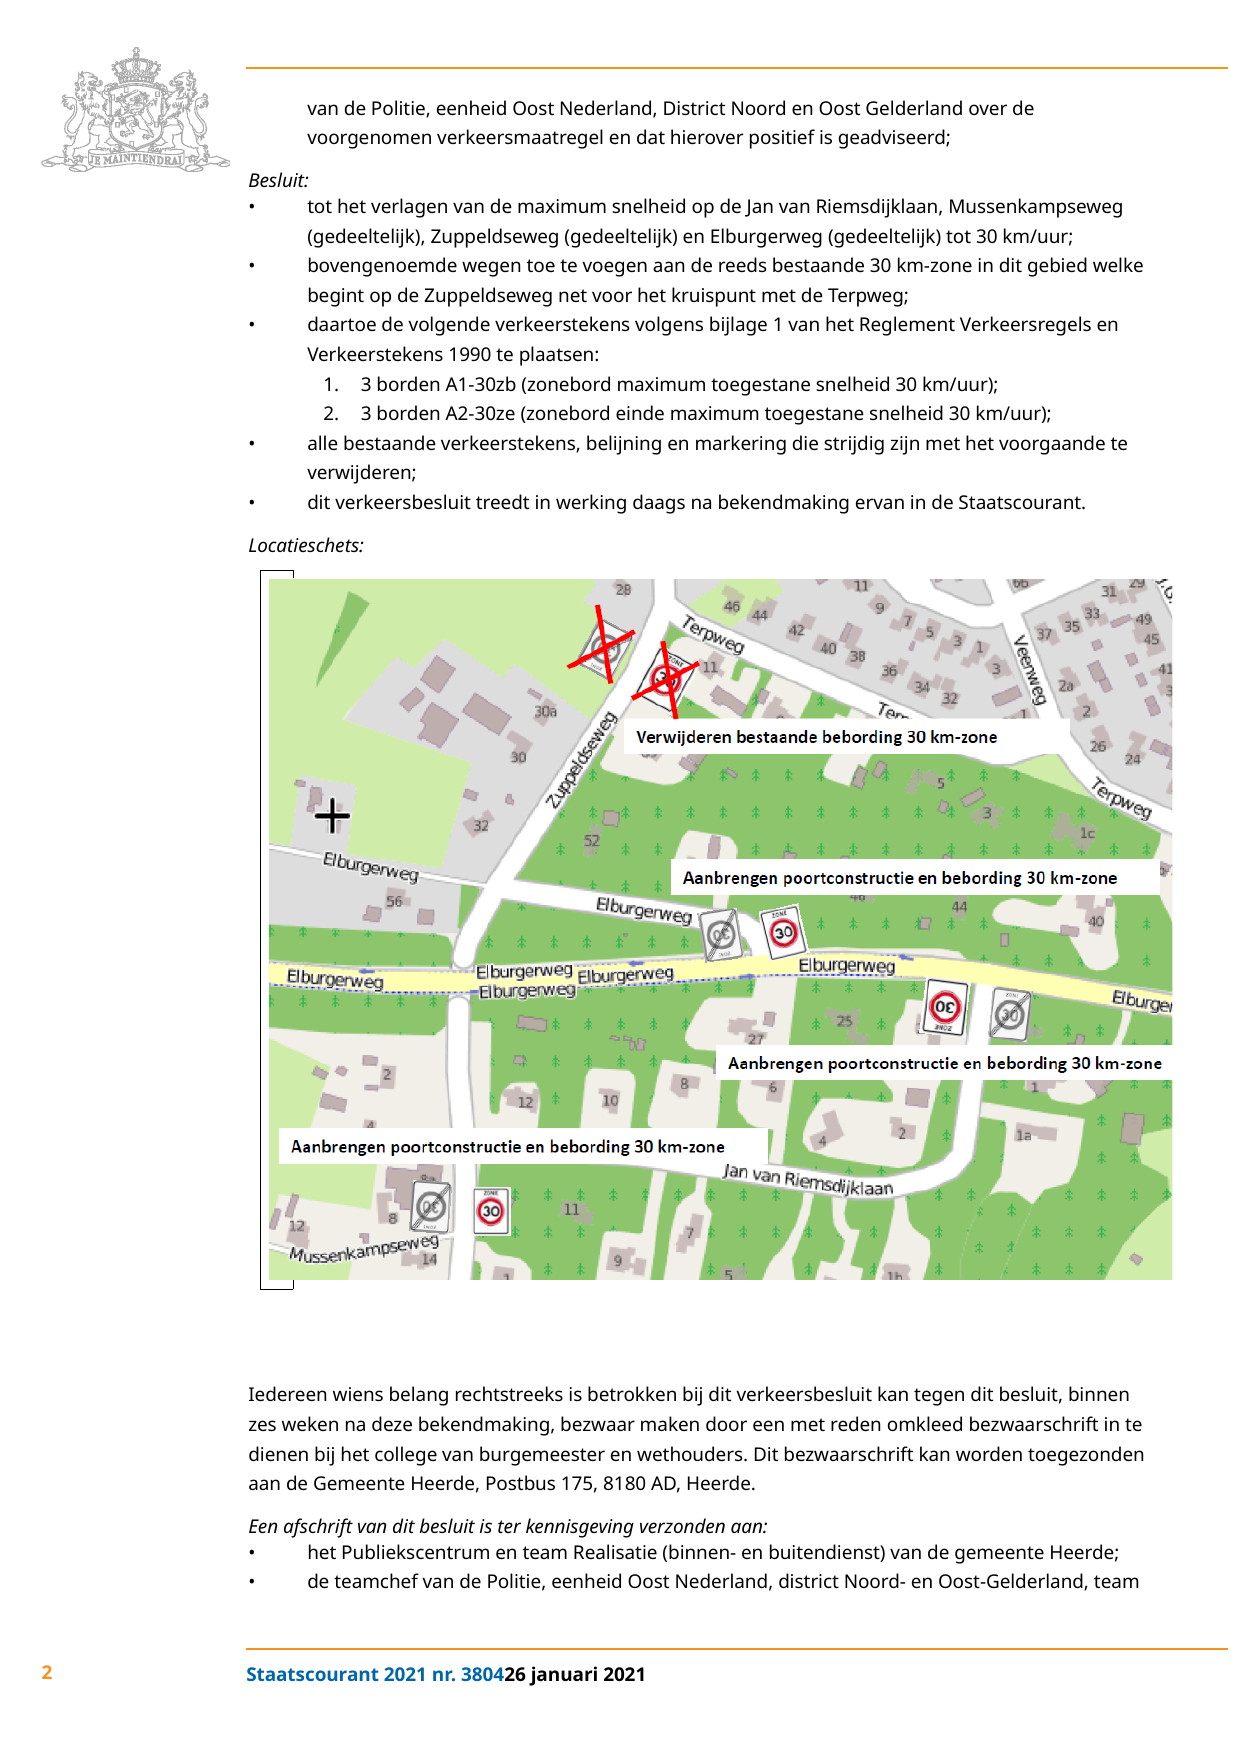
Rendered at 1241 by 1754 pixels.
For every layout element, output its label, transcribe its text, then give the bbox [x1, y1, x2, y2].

list 3 borden A2-30ze (zonebord einde maximum toegestane snelheid 30 km/uur); [323, 400, 1152, 426]
list dit verkeersbesluit treedt in werking daags na bekendmaking ervan in de Staatscourant. [248, 489, 1152, 515]
picture [41, 47, 231, 172]
list bovengenoemde wegen toe te voegen aan de reeds bestaande 30 km-zone in dit gebied welke begint op de Zuppeldseweg net voor het kruispunt met de Terpweg; [248, 252, 1152, 308]
list van de Politie, eenheid Oost Nederland, District Noord en Oost Gelderland over de voorgenomen verkeersmaatregel en dat hierover positief is geadviseerd; [248, 95, 1152, 150]
text Besluit: [248, 167, 1152, 193]
list tot het verlagen van de maximum snelheid op de Jan van Riemsdijklaan, Mussenkampseweg (gedeeltelijk), Zuppeldseweg (gedeeltelijk) en Elburgerweg (gedeeltelijk) tot 30 km/uur; [248, 193, 1152, 248]
list alle bestaande verkeerstekens, belijning en markering die strijdig zijn met het voorgaande te verwijderen; [248, 430, 1152, 485]
text Locatieschets: [248, 532, 1152, 558]
list 3 borden A1-30zb (zonebord maximum toegestane snelheid 30 km/uur); [323, 371, 1152, 396]
list de teamchef van de Politie, eenheid Oost Nederland, district Noord- en Oost-Gelderland, team [248, 1569, 1152, 1594]
text Iedereen wiens belang rechtstreeks is betrokken bij dit verkeersbesluit kan tegen dit besluit, binnen zes weken na deze bekendmaking, bezwaar maken door een met reden omkleed bezwaarschrift in te dienen bij het college van burgemeester en wethouders. Dit bezwaarschrift kan worden toegezonden aan de Gemeente Heerde, Postbus 175, 8180 AD, Heerde. [248, 1382, 1152, 1496]
text Een afschrift van dit besluit is ter kennisgeving verzonden aan: [248, 1513, 1152, 1539]
picture [268, 578, 1173, 1280]
list het Publiekscentrum en team Realisatie (binnen- en buitendienst) van de gemeente Heerde; [248, 1539, 1152, 1565]
list daartoe de volgende verkeerstekens volgens bijlage 1 van het Reglement Verkeersregels en Verkeerstekens 1990 te plaatsen: [248, 312, 1152, 367]
